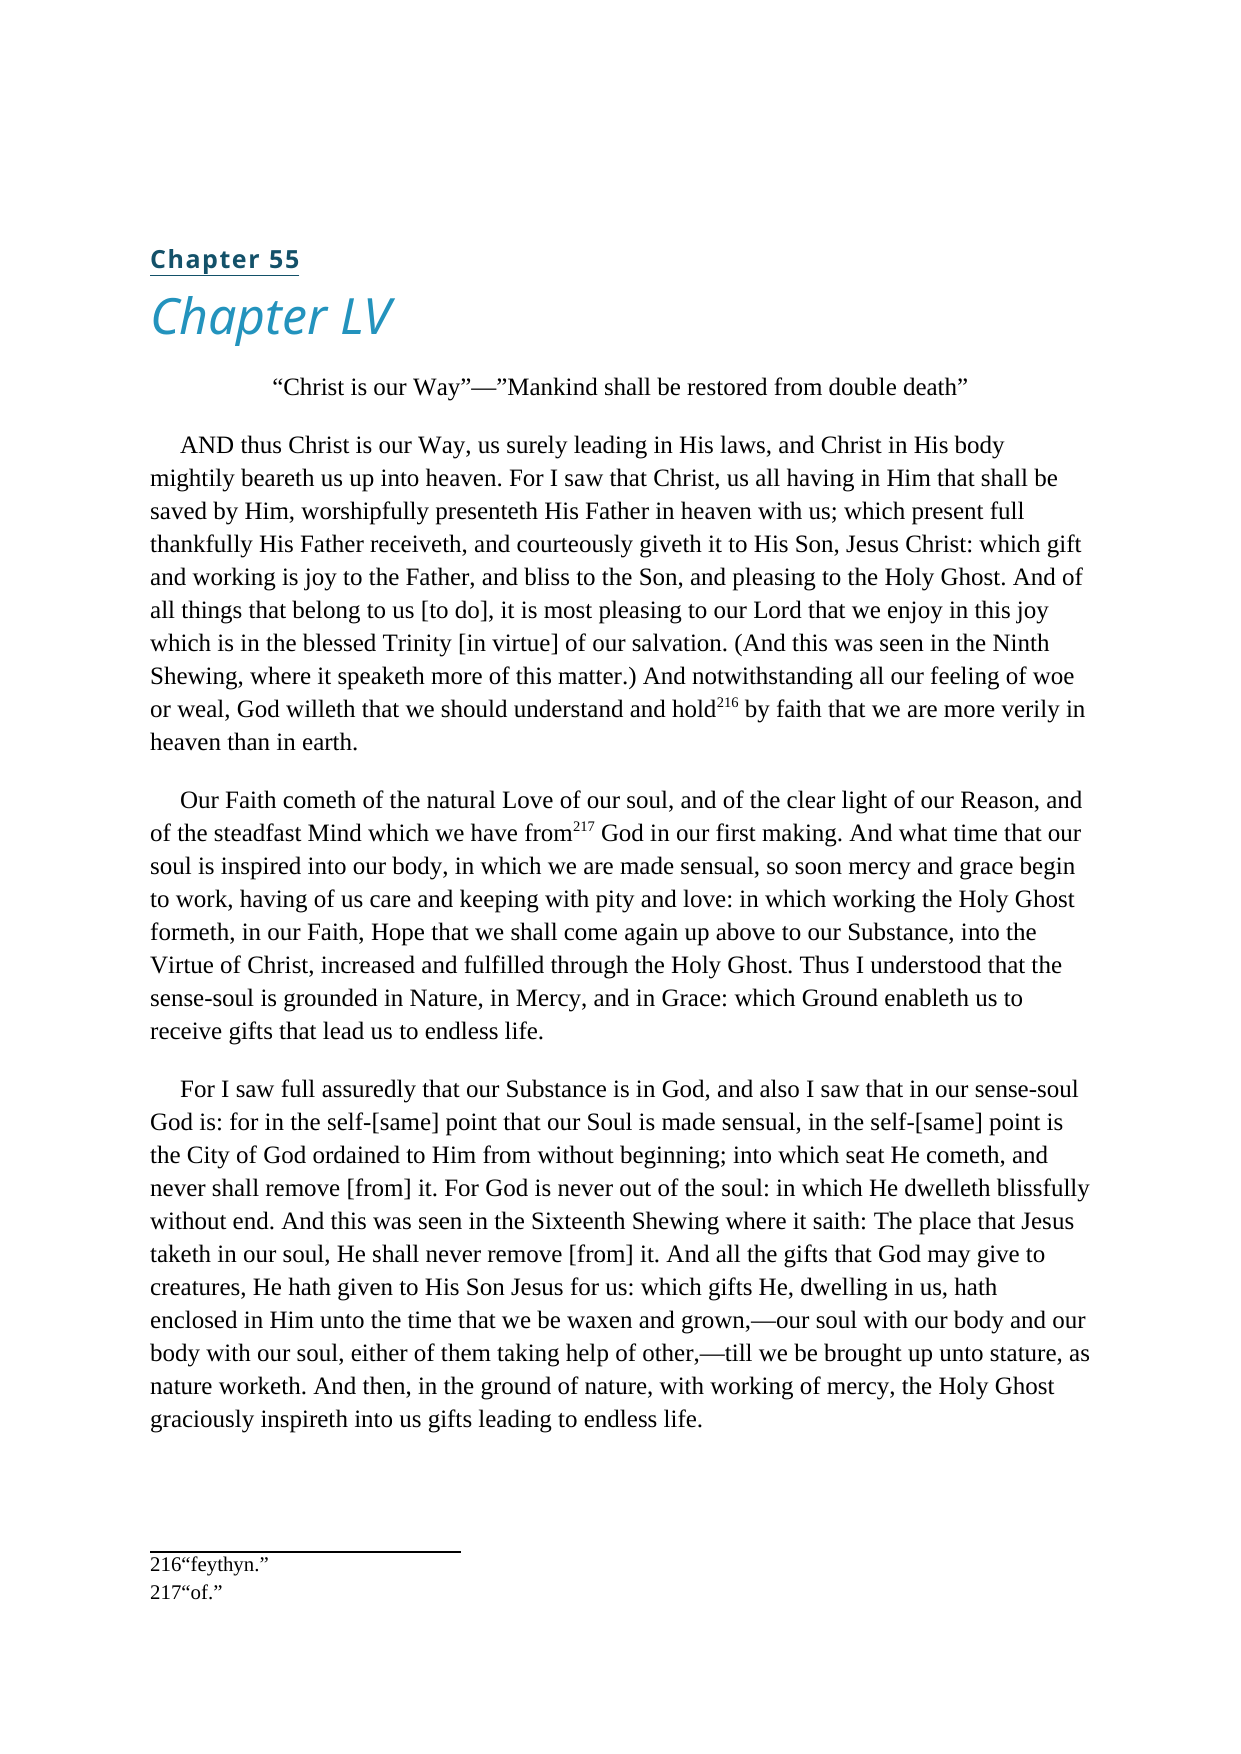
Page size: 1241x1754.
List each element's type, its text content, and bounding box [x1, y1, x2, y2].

subtitle Chapter 55 [150, 241, 1090, 276]
text Our Faith cometh of the natural Love of our soul, and of the clear light of our Reason, and of the steadfast Mind which we have from God in our first making. And what time that our soul is inspired into our body, in which we are made sensual, so soon mercy and grace begin to work, having of us care and keeping with pity and love: in which working the Holy Ghost formeth, in our Faith, Hope that we shall come again up above to our Substance, into the Virtue of Christ, increased and fulfilled through the Holy Ghost. Thus I understood that the sense-soul is grounded in Nature, in Mercy, and in Grace: which Ground enableth us to receive gifts that lead us to endless life. [150, 785, 1090, 1045]
subtitle Chapter LV [150, 281, 1090, 349]
text “of.” [150, 1580, 1090, 1604]
text AND thus Christ is our Way, us surely leading in His laws, and Christ in His body mightily beareth us up into heaven. For I saw that Christ, us all having in Him that shall be saved by Him, worshipfully presenteth His Father in heaven with us; which present full thankfully His Father receiveth, and courteously giveth it to His Son, Jesus Christ: which gift and working is joy to the Father, and bliss to the Son, and pleasing to the Holy Ghost. And of all things that belong to us [to do], it is most pleasing to our Lord that we enjoy in this joy which is in the blessed Trinity [in virtue] of our salvation. (And this was seen in the Ninth Shewing, where it speaketh more of this matter.) And notwithstanding all our feeling of woe or weal, God willeth that we should understand and hold by faith that we are more verily in heaven than in earth. [150, 430, 1090, 756]
text “feythyn.” [150, 1552, 1090, 1576]
text “Christ is our Way”—”Mankind shall be restored from double death” [150, 372, 1090, 401]
text For I saw full assuredly that our Substance is in God, and also I saw that in our sense-soul God is: for in the self-[same] point that our Soul is made sensual, in the self-[same] point is the City of God ordained to Him from without beginning; into which seat He cometh, and never shall remove [from] it. For God is never out of the soul: in which He dwelleth blissfully without end. And this was seen in the Sixteenth Shewing where it saith: The place that Jesus taketh in our soul, He shall never remove [from] it. And all the gifts that God may give to creatures, He hath given to His Son Jesus for us: which gifts He, dwelling in us, hath enclosed in Him unto the time that we be waxen and grown,—our soul with our body and our body with our soul, either of them taking help of other,—till we be brought up unto stature, as nature worketh. And then, in the ground of nature, with working of mercy, the Holy Ghost graciously inspireth into us gifts leading to endless life. [150, 1074, 1090, 1433]
